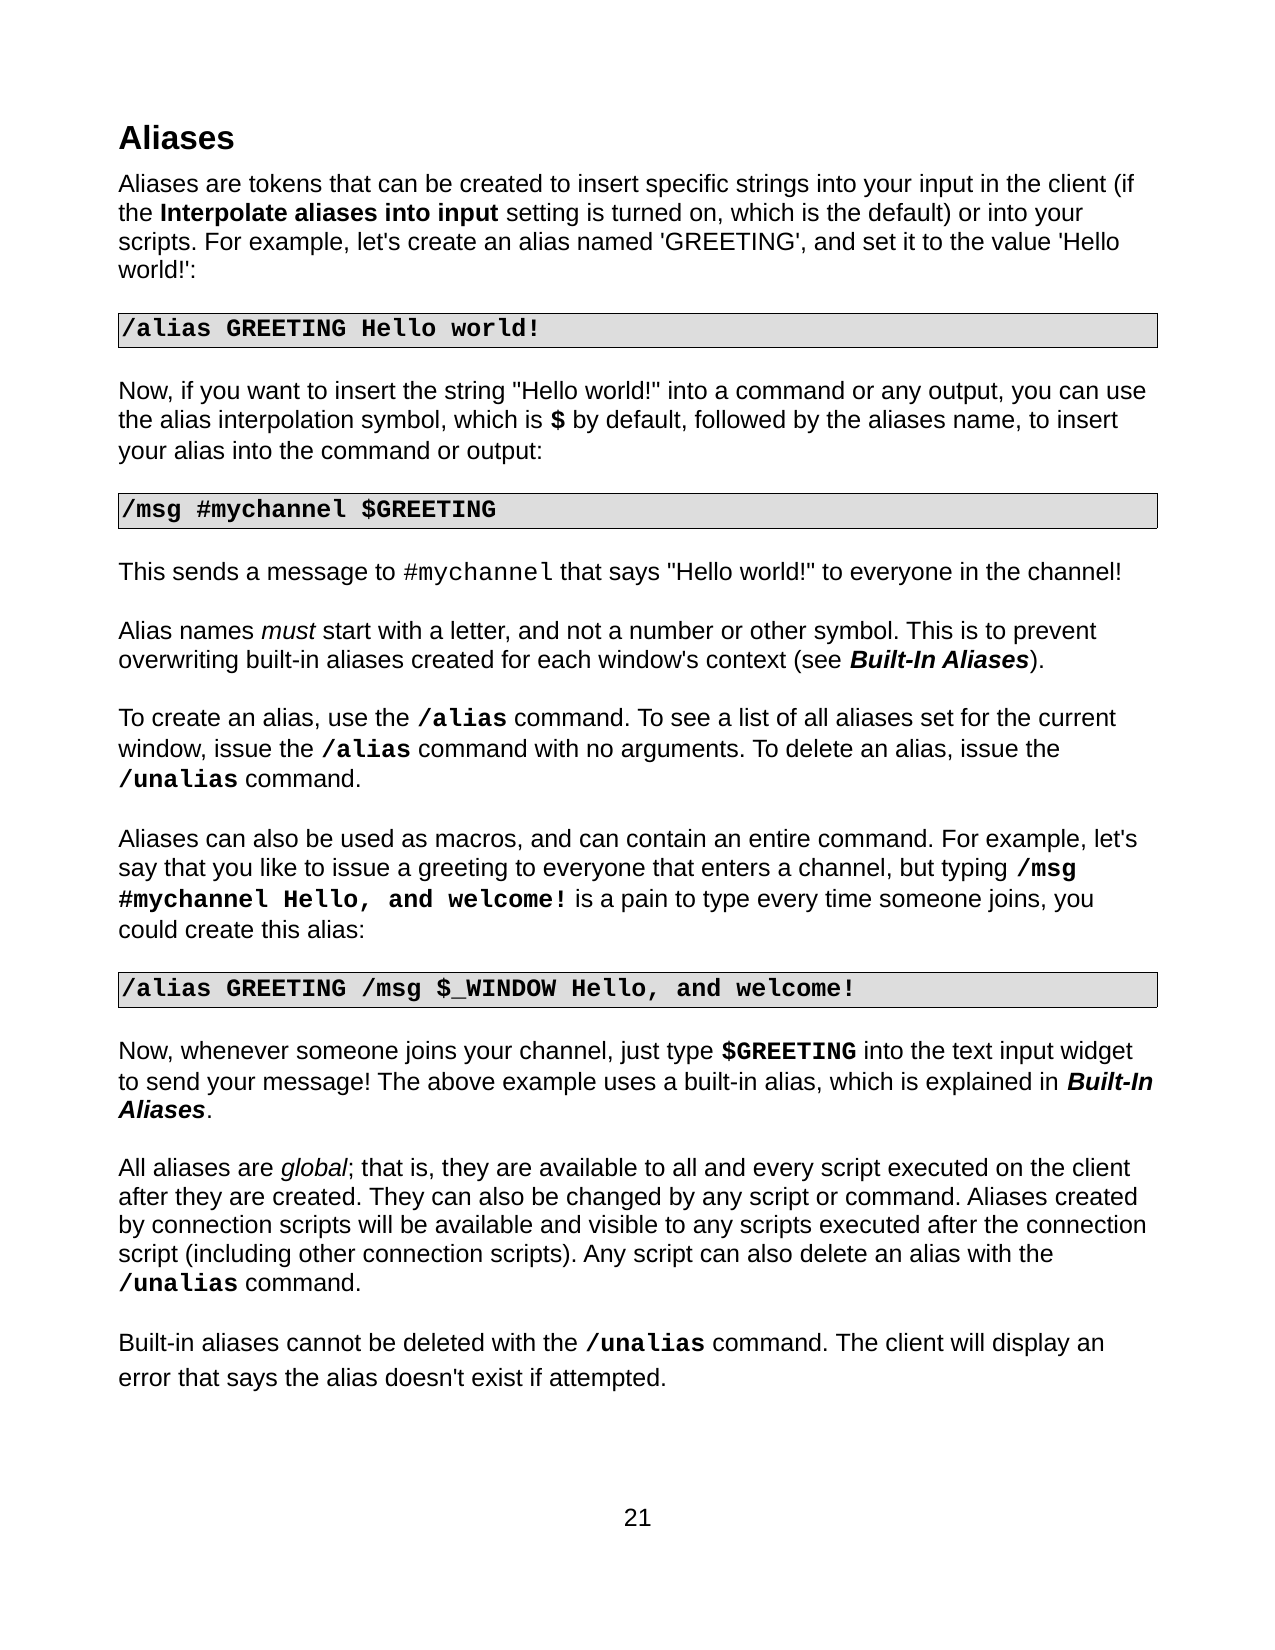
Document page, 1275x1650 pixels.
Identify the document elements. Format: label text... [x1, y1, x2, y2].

text Now, whenever someone joins your channel, just type $GREETING into the text input widget to send your message! The above example uses a built-in alias, which is explained in Built-In Aliases. [118, 1036, 1157, 1124]
subtitle Aliases [118, 118, 1157, 157]
text Aliases can also be used as macros, and can contain an entire command. For example, let's say that you like to issue a greeting to everyone that enters a channel, but typing /msg #mychannel Hello, and welcome! is a pain to type every time someone joins, you could create this alias: [118, 824, 1157, 943]
table_header /msg #mychannel $GREETING [119, 494, 1157, 528]
text To create an alias, use the /alias command. To see a list of all aliases set for the current window, issue the /alias command with no arguments. To delete an alias, issue the /unalias command. [118, 703, 1157, 795]
table_header /alias GREETING /msg $_WINDOW Hello, and welcome! [119, 973, 1157, 1007]
text Alias names must start with a letter, and not a number or other symbol. This is to prevent overwriting built-in aliases created for each window's context (see Built-In Aliases). [118, 616, 1157, 674]
text Aliases are tokens that can be created to insert specific strings into your input in the client (if the Interpolate aliases into input setting is turned on, which is the default) or into your scripts. For example, let's create an alias named 'GREETING', and set it to the value 'Hello world!': [118, 169, 1157, 284]
table_header /alias GREETING Hello world! [119, 314, 1157, 347]
text All aliases are global; that is, they are available to all and every script executed on the client after they are created. They can also be changed by any script or command. Aliases created by connection scripts will be available and visible to any scripts executed after the connection script (including other connection scripts). Any script can also delete an alias with the /unalias command. [118, 1153, 1157, 1299]
text This sends a message to #mychannel that says "Hello world!" to everyone in the channel! [118, 557, 1157, 588]
text Built-in aliases cannot be deleted with the /unalias command. The client will display an error that says the alias doesn't exist if attempted. [118, 1327, 1157, 1391]
text Now, if you want to insert the string "Hello world!" into a command or any output, you can use the alias interpolation symbol, which is $ by default, followed by the aliases name, to insert your alias into the command or output: [118, 376, 1157, 464]
